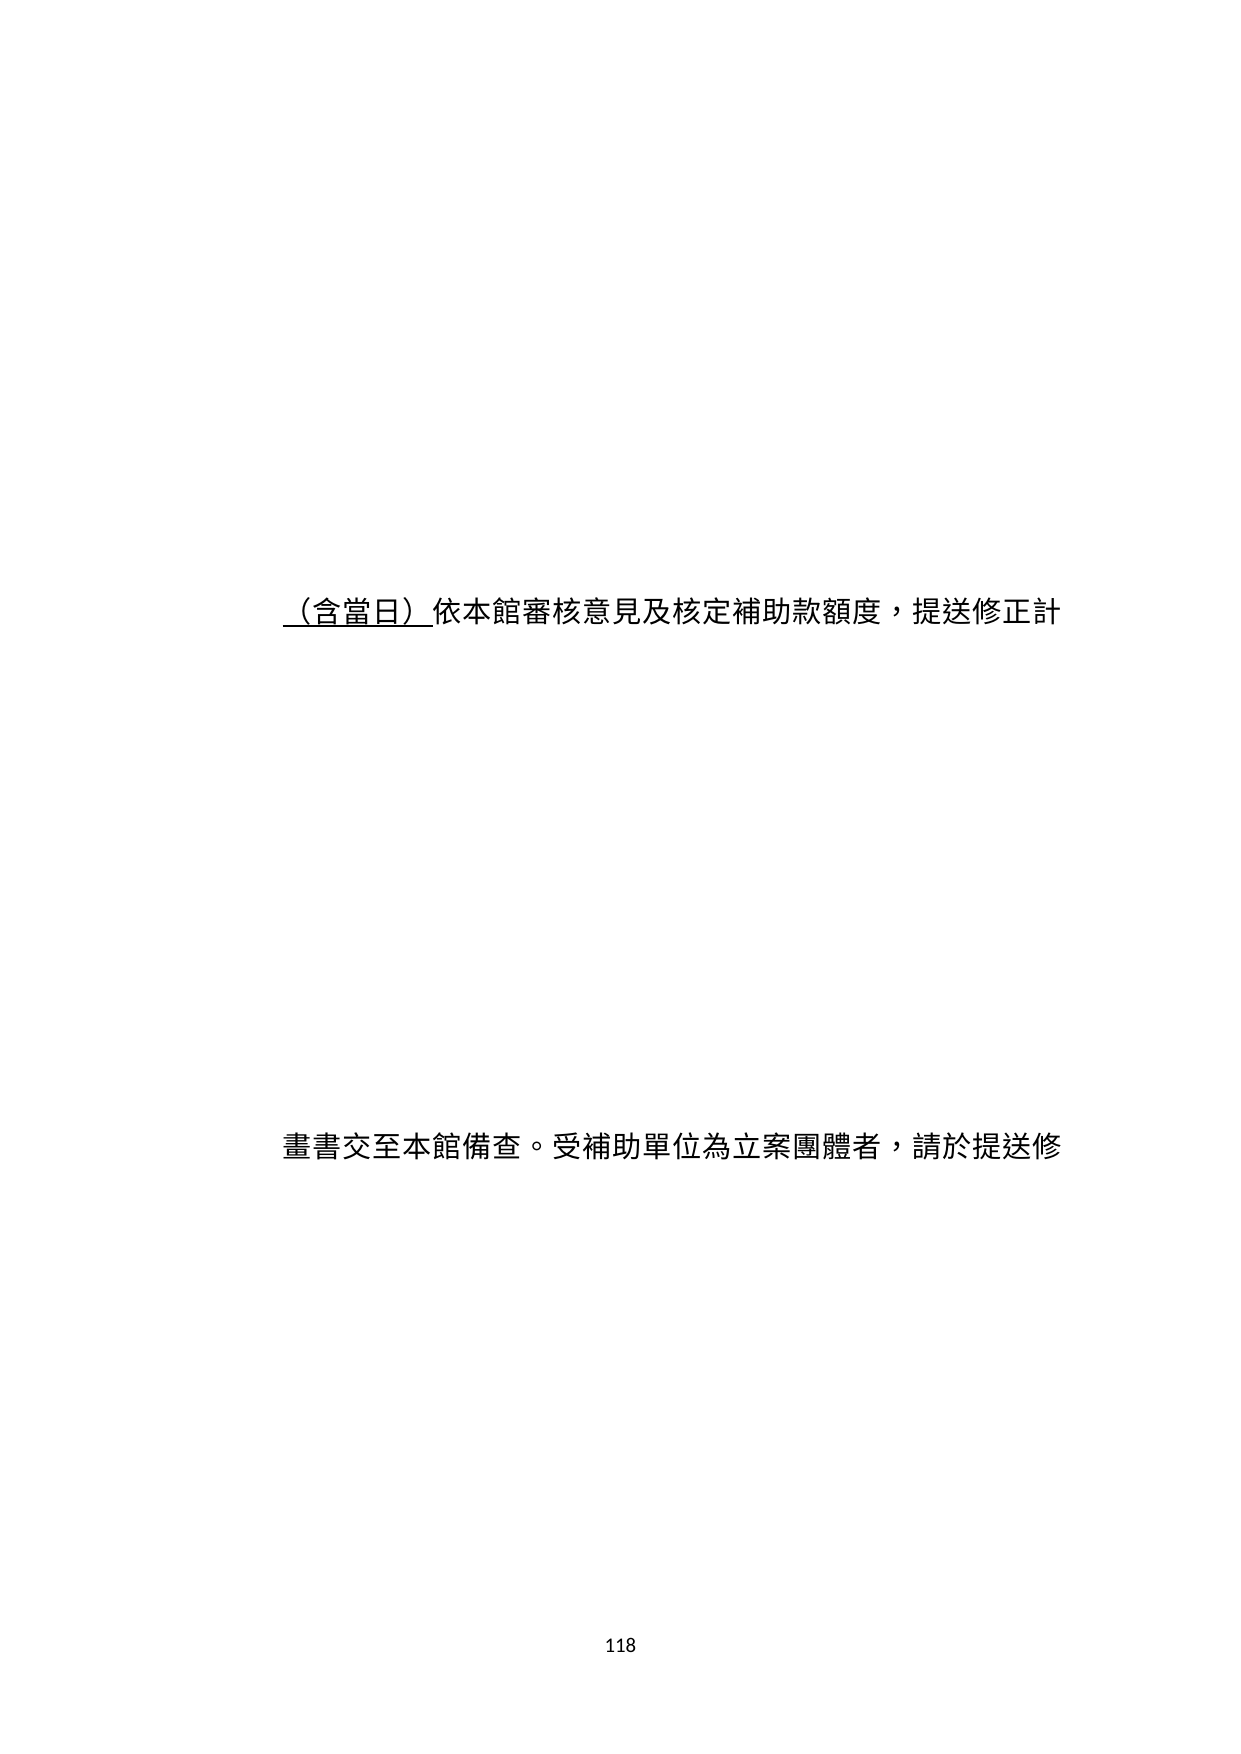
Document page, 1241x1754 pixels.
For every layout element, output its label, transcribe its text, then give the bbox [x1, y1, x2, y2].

list （含當日）依本館審核意見及核定補助款額度，提送修正計畫書交至本館備查。受補助單位為立案團體者，請於提送修 [208, 342, 1063, 1412]
